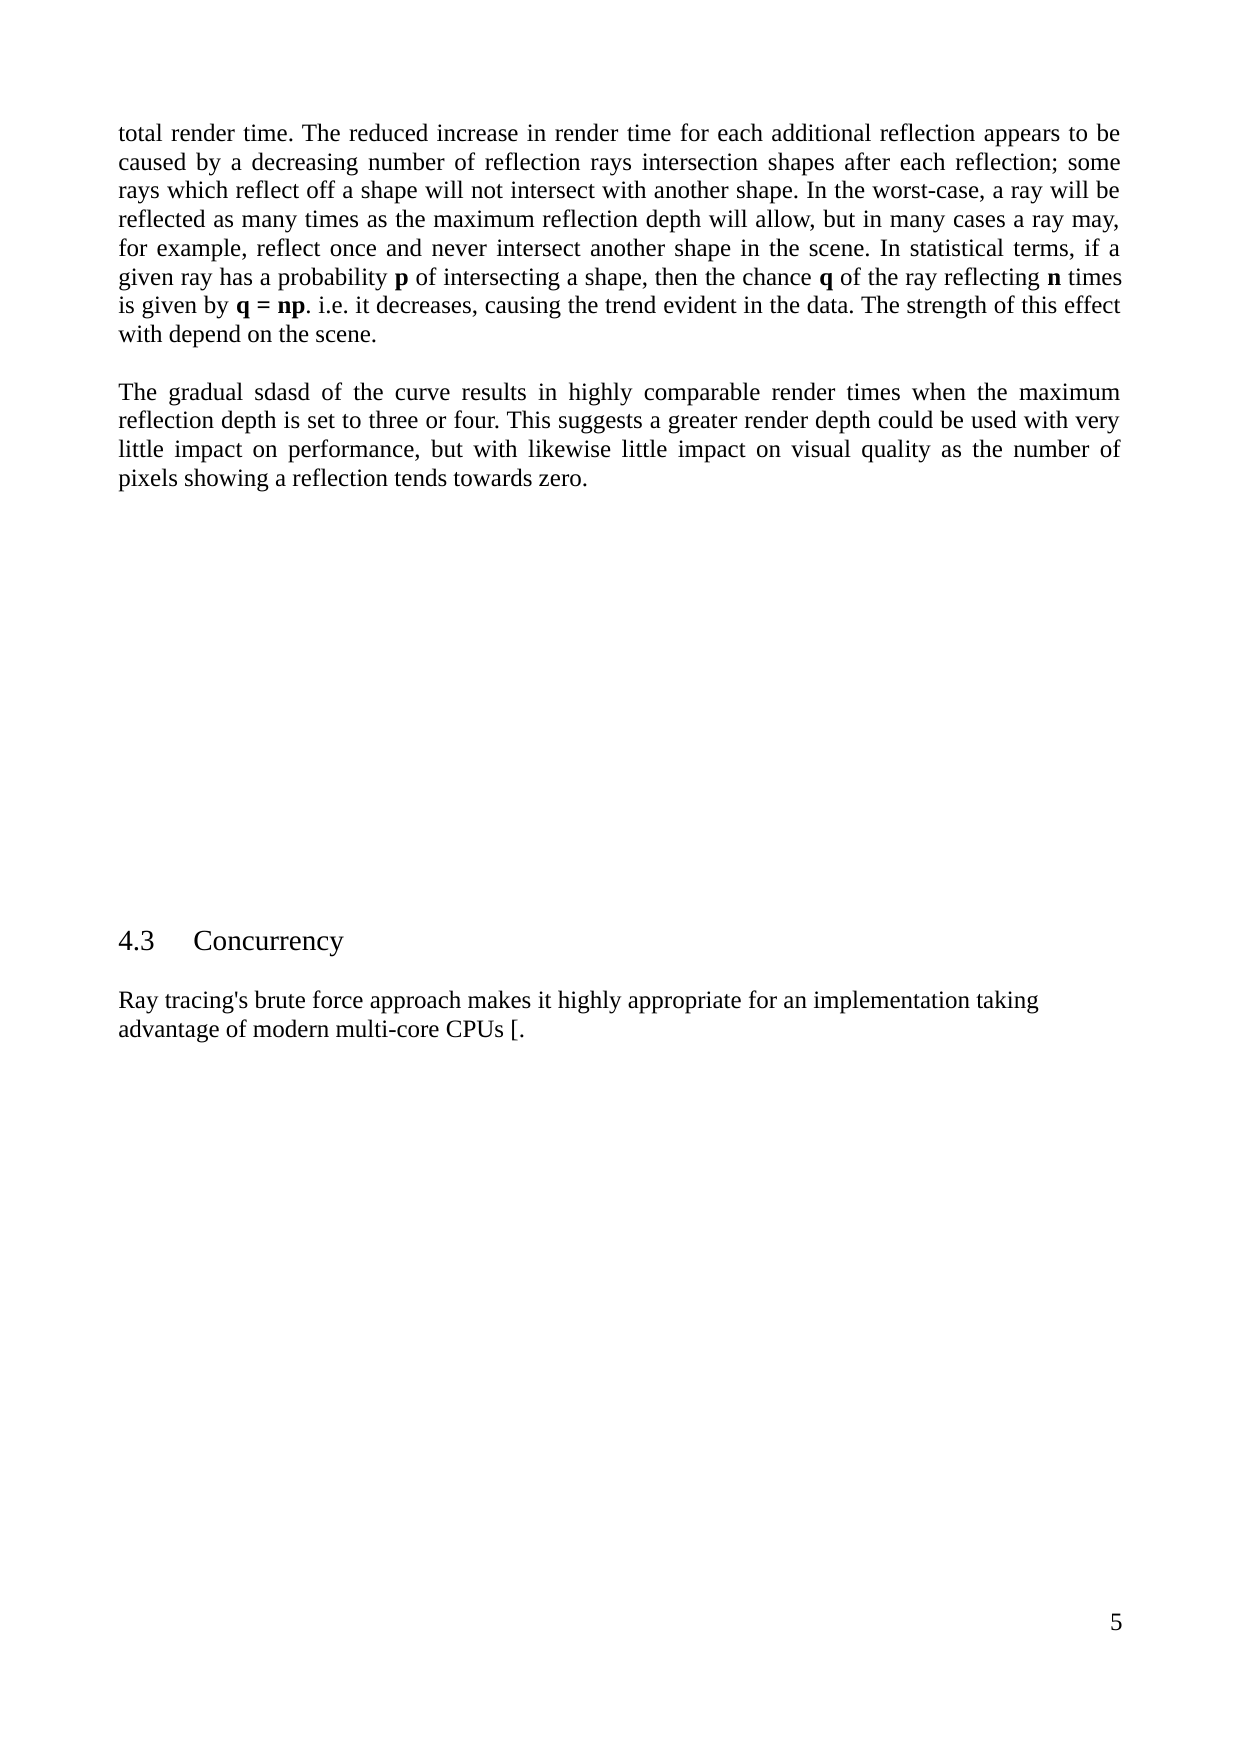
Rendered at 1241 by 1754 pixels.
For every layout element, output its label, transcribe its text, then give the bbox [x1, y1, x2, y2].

text Ray tracing's brute force approach makes it highly appropriate for an implementation taking advantage of modern multi-core CPUs [. [118, 985, 1122, 1043]
text total render time. The reduced increase in render time for each additional reflection appears to be caused by a decreasing number of reflection rays intersection shapes after each reflection; some rays which reflect off a shape will not intersect with another shape. In the worst-case, a ray will be reflected as many times as the maximum reflection depth will allow, but in many cases a ray may, for example, reflect once and never intersect another shape in the scene. In statistical terms, if a given ray has a probability p of intersecting a shape, then the chance q of the ray reflecting n times is given by q = np. i.e. it decreases, causing the trend evident in the data. The strength of this effect with depend on the scene. [118, 118, 1122, 348]
text The gradual sdasd of the curve results in highly comparable render times when the maximum reflection depth is set to three or four. This suggests a greater render depth could be used with very little impact on performance, but with likewise little impact on visual quality as the number of pixels showing a reflection tends towards zero. [118, 377, 1122, 492]
text 4.3 Concurrency [118, 923, 1122, 957]
